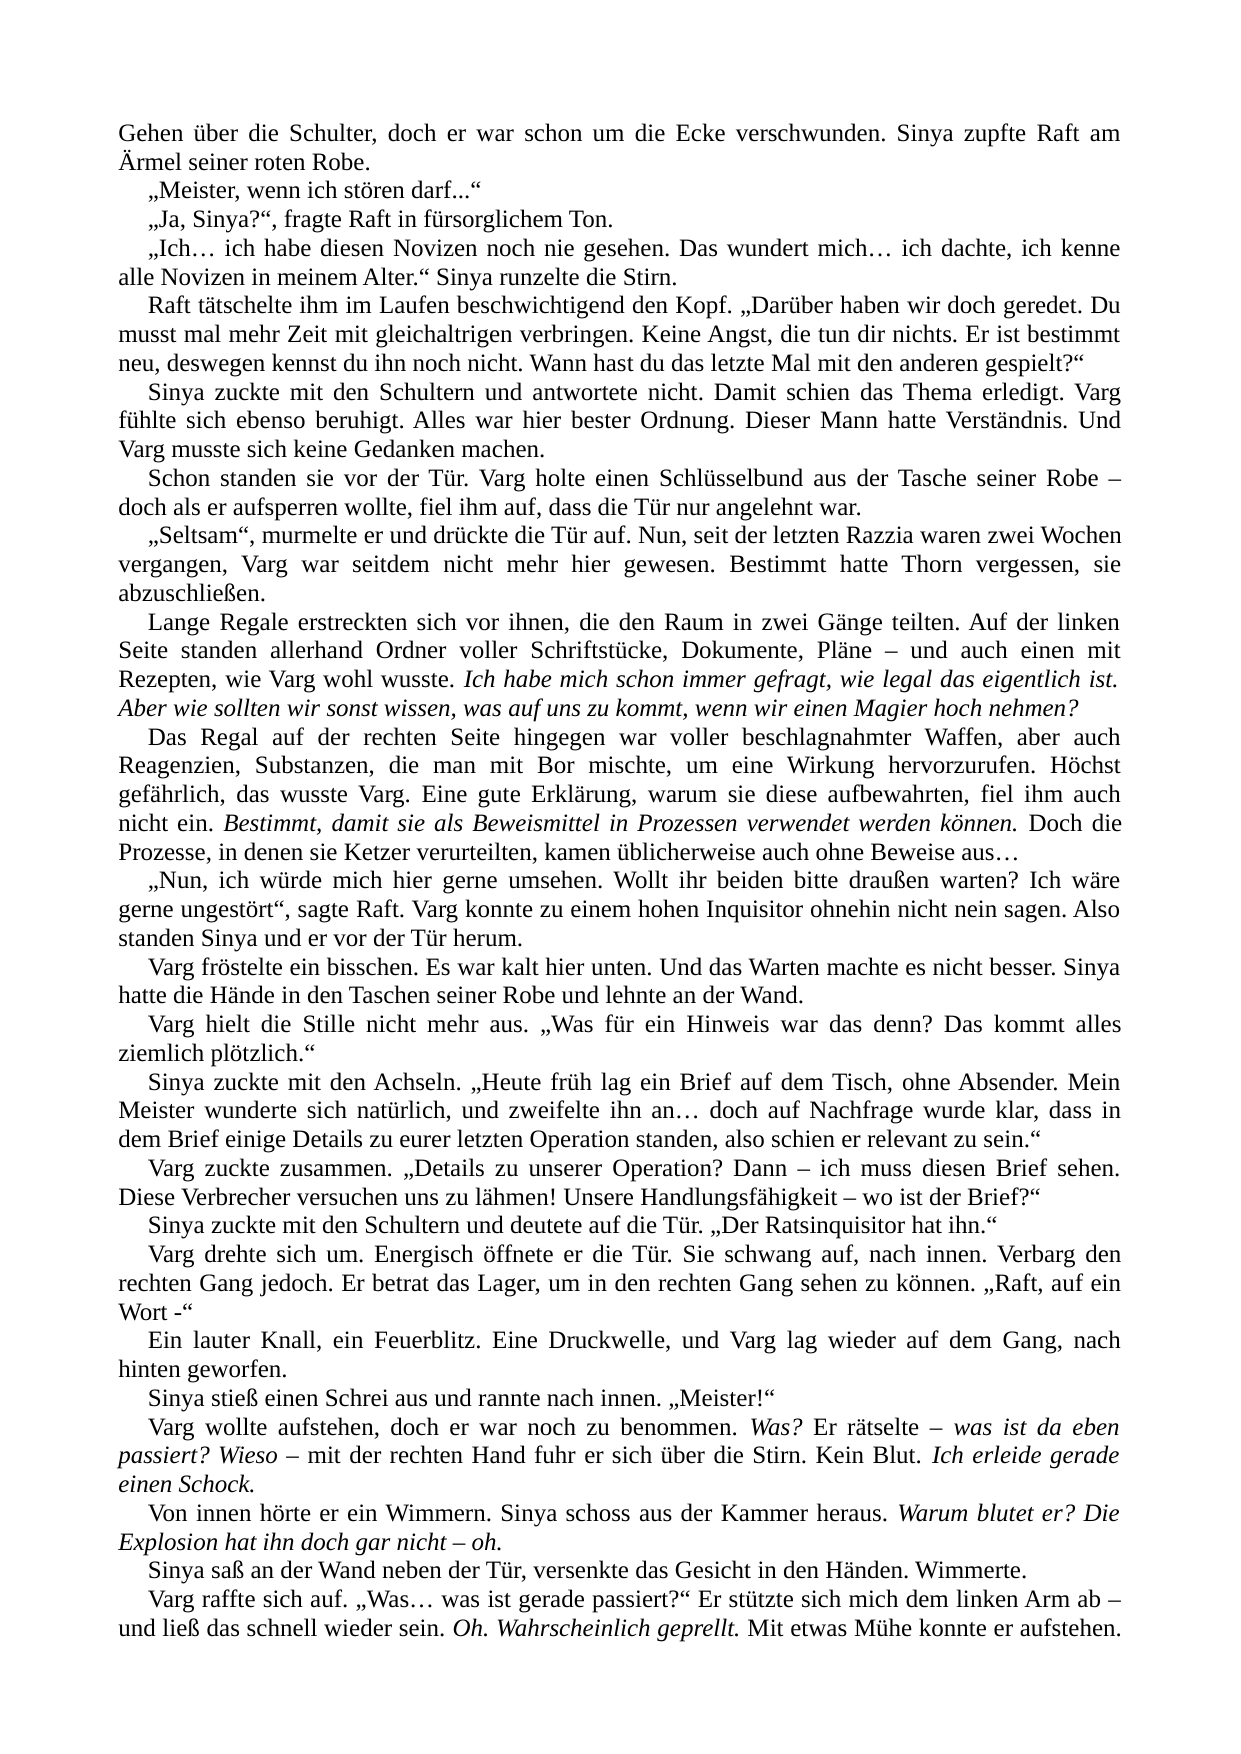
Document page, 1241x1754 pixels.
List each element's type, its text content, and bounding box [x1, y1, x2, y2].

text Varg raffte sich auf. „Was… was ist gerade passiert?“ Er stützte sich mich dem linken Arm ab – und ließ das schnell wieder sein. Oh. Wahrscheinlich geprellt. Mit etwas Mühe konnte er aufstehen. [118, 1584, 1122, 1642]
text „Meister, wenn ich stören darf...“ [118, 176, 1122, 204]
text Sinya saß an der Wand neben der Tür, versenkte das Gesicht in den Händen. Wimmerte. [118, 1556, 1122, 1584]
text Sinya zuckte mit den Schultern und antwortete nicht. Damit schien das Thema erledigt. Varg fühlte sich ebenso beruhigt. Alles war hier bester Ordnung. Dieser Mann hatte Verständnis. Und Varg musste sich keine Gedanken machen. [118, 377, 1122, 463]
text Varg wollte aufstehen, doch er war noch zu benommen. Was? Er rätselte – was ist da eben passiert? Wieso – mit der rechten Hand fuhr er sich über die Stirn. Kein Blut. Ich erleide gerade einen Schock. [118, 1412, 1122, 1498]
text „Ich… ich habe diesen Novizen noch nie gesehen. Das wundert mich… ich dachte, ich kenne alle Novizen in meinem Alter.“ Sinya runzelte die Stirn. [118, 233, 1122, 291]
text Gehen über die Schulter, doch er war schon um die Ecke verschwunden. Sinya zupfte Raft am Ärmel seiner roten Robe. [118, 118, 1122, 176]
text Sinya zuckte mit den Schultern und deutete auf die Tür. „Der Ratsinquisitor hat ihn.“ [118, 1211, 1122, 1239]
text Sinya stieß einen Schrei aus und rannte nach innen. „Meister!“ [118, 1383, 1122, 1412]
text Schon standen sie vor der Tür. Varg holte einen Schlüsselbund aus der Tasche seiner Robe – doch als er aufsperren wollte, fiel ihm auf, dass die Tür nur angelehnt war. [118, 463, 1122, 521]
text Varg fröstelte ein bisschen. Es war kalt hier unten. Und das Warten machte es nicht besser. Sinya hatte die Hände in den Taschen seiner Robe und lehnte an der Wand. [118, 952, 1122, 1009]
text Sinya zuckte mit den Achseln. „Heute früh lag ein Brief auf dem Tisch, ohne Absender. Mein Meister wunderte sich natürlich, und zweifelte ihn an… doch auf Nachfrage wurde klar, dass in dem Brief einige Details zu eurer letzten Operation standen, also schien er relevant zu sein.“ [118, 1067, 1122, 1153]
text Das Regal auf der rechten Seite hingegen war voller beschlagnahmter Waffen, aber auch Reagenzien, Substanzen, die man mit Bor mischte, um eine Wirkung hervorzurufen. Höchst gefährlich, das wusste Varg. Eine gute Erklärung, warum sie diese aufbewahrten, fiel ihm auch nicht ein. Bestimmt, damit sie als Beweismittel in Prozessen verwendet werden können. Doch die Prozesse, in denen sie Ketzer verurteilten, kamen üblicherweise auch ohne Beweise aus… [118, 722, 1122, 866]
text Varg hielt die Stille nicht mehr aus. „Was für ein Hinweis war das denn? Das kommt alles ziemlich plötzlich.“ [118, 1009, 1122, 1067]
text „Nun, ich würde mich hier gerne umsehen. Wollt ihr beiden bitte draußen warten? Ich wäre gerne ungestört“, sagte Raft. Varg konnte zu einem hohen Inquisitor ohnehin nicht nein sagen. Also standen Sinya und er vor der Tür herum. [118, 866, 1122, 952]
text Von innen hörte er ein Wimmern. Sinya schoss aus der Kammer heraus. Warum blutet er? Die Explosion hat ihn doch gar nicht – oh. [118, 1498, 1122, 1556]
text „Seltsam“, murmelte er und drückte die Tür auf. Nun, seit der letzten Razzia waren zwei Wochen vergangen, Varg war seitdem nicht mehr hier gewesen. Bestimmt hatte Thorn vergessen, sie abzuschließen. [118, 521, 1122, 607]
text „Ja, Sinya?“, fragte Raft in fürsorglichem Ton. [118, 204, 1122, 233]
text Varg drehte sich um. Energisch öffnete er die Tür. Sie schwang auf, nach innen. Verbarg den rechten Gang jedoch. Er betrat das Lager, um in den rechten Gang sehen zu können. „Raft, auf ein Wort -“ [118, 1239, 1122, 1326]
text Varg zuckte zusammen. „Details zu unserer Operation? Dann – ich muss diesen Brief sehen. Diese Verbrecher versuchen uns zu lähmen! Unsere Handlungsfähigkeit – wo ist der Brief?“ [118, 1153, 1122, 1211]
text Ein lauter Knall, ein Feuerblitz. Eine Druckwelle, und Varg lag wieder auf dem Gang, nach hinten geworfen. [118, 1326, 1122, 1383]
text Raft tätschelte ihm im Laufen beschwichtigend den Kopf. „Darüber haben wir doch geredet. Du musst mal mehr Zeit mit gleichaltrigen verbringen. Keine Angst, die tun dir nichts. Er ist bestimmt neu, deswegen kennst du ihn noch nicht. Wann hast du das letzte Mal mit den anderen gespielt?“ [118, 291, 1122, 377]
text Lange Regale erstreckten sich vor ihnen, die den Raum in zwei Gänge teilten. Auf der linken Seite standen allerhand Ordner voller Schriftstücke, Dokumente, Pläne – und auch einen mit Rezepten, wie Varg wohl wusste. Ich habe mich schon immer gefragt, wie legal das eigentlich ist. Aber wie sollten wir sonst wissen, was auf uns zu kommt, wenn wir einen Magier hoch nehmen? [118, 607, 1122, 722]
